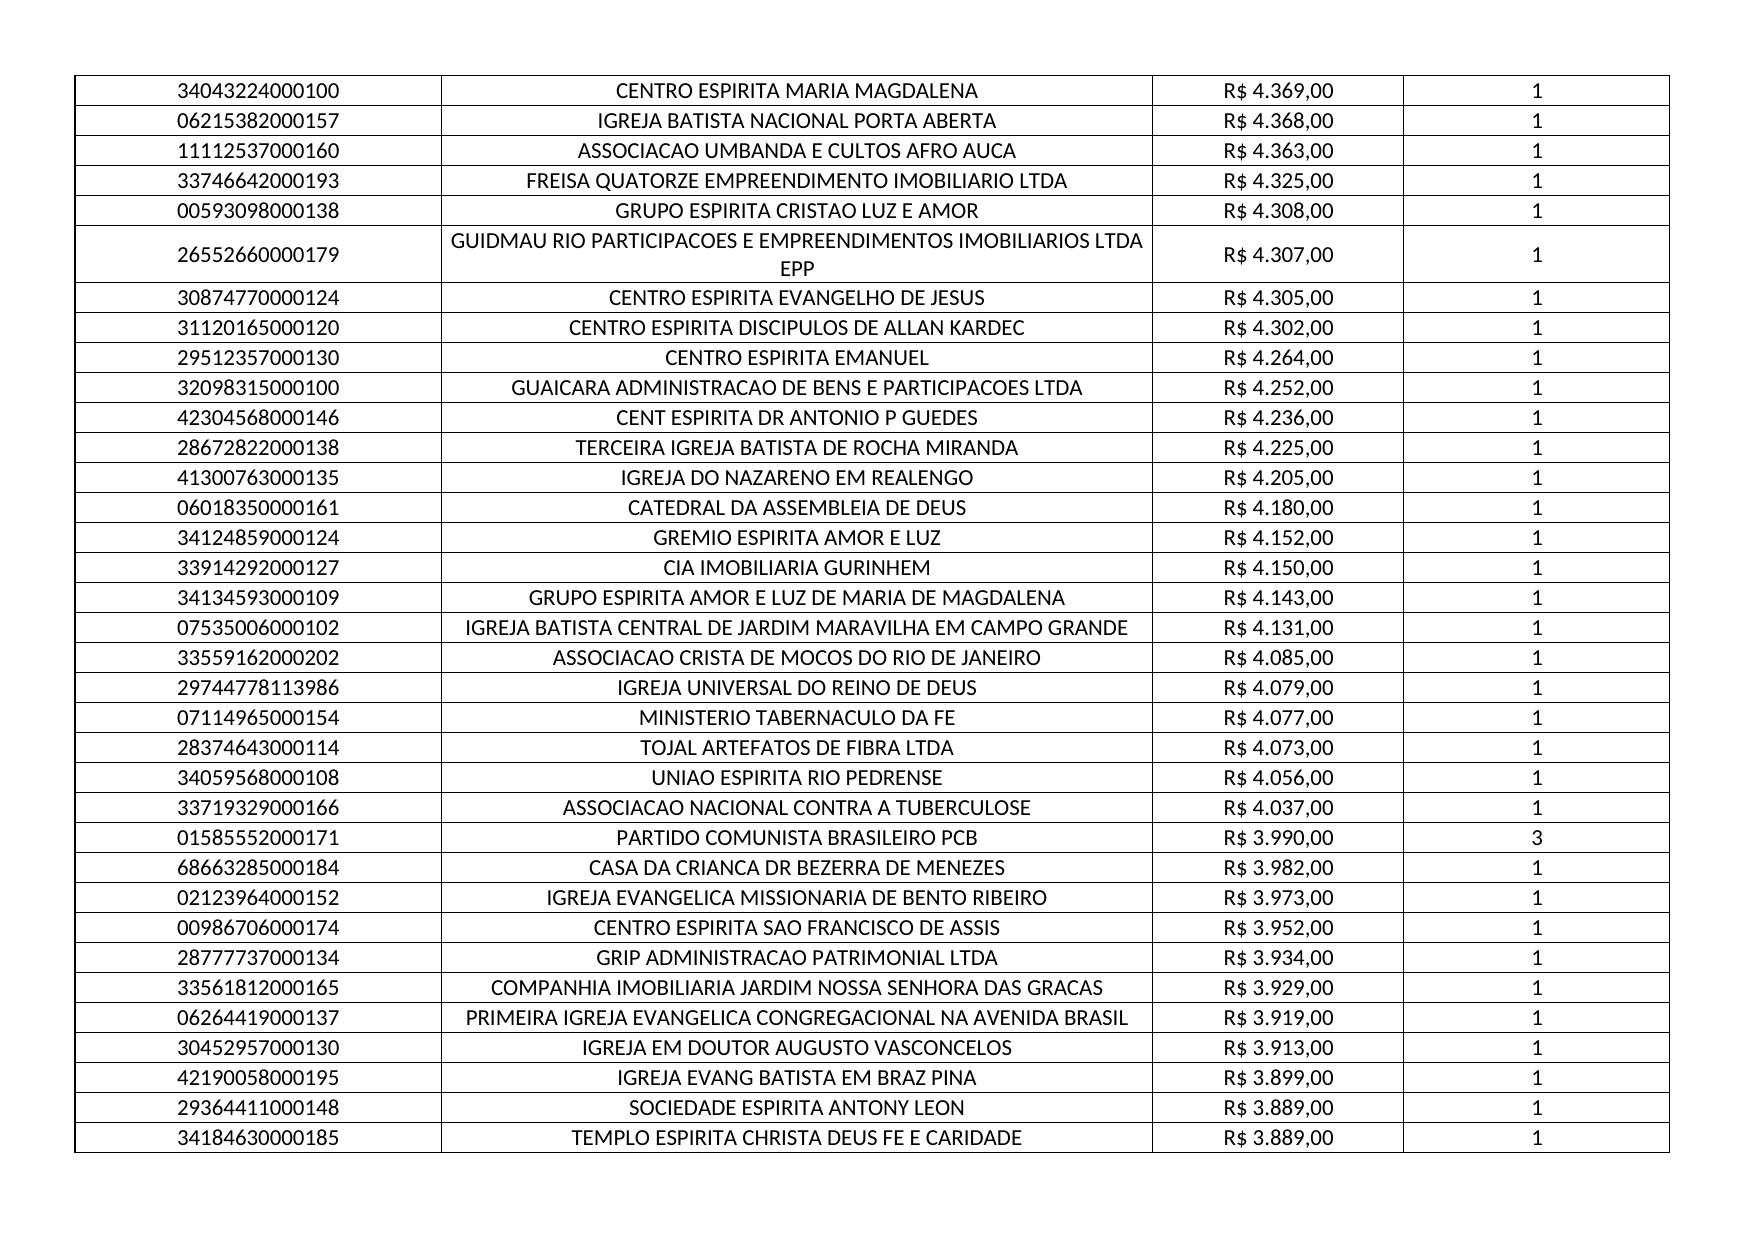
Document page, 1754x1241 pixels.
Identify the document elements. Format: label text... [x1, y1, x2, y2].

table_cell 30874770000124 [76, 283, 441, 312]
table_cell ASSOCIACAO UMBANDA E CULTOS AFRO AUCA [442, 136, 1152, 165]
table_cell R$ 3.889,00 [1153, 1123, 1403, 1152]
table_cell R$ 4.252,00 [1153, 373, 1403, 402]
table_cell CATEDRAL DA ASSEMBLEIA DE DEUS [442, 493, 1152, 522]
table_cell 33719329000166 [76, 793, 441, 822]
table_cell 00986706000174 [76, 913, 441, 942]
table_cell 68663285000184 [76, 853, 441, 882]
table_cell 41300763000135 [76, 463, 441, 492]
table_cell 42190058000195 [76, 1063, 441, 1092]
table_cell 06215382000157 [76, 106, 441, 135]
table_cell IGREJA DO NAZARENO EM REALENGO [442, 463, 1152, 492]
table_cell 33561812000165 [76, 973, 441, 1002]
table_cell IGREJA BATISTA CENTRAL DE JARDIM MARAVILHA EM CAMPO GRANDE [442, 613, 1152, 642]
table_cell R$ 3.919,00 [1153, 1003, 1403, 1032]
table_cell 06264419000137 [76, 1003, 441, 1032]
table_cell 1 [1404, 1123, 1669, 1152]
table_cell 1 [1404, 1003, 1669, 1032]
table_cell 30452957000130 [76, 1033, 441, 1062]
table_cell GRUPO ESPIRITA AMOR E LUZ DE MARIA DE MAGDALENA [442, 583, 1152, 612]
table_cell R$ 4.369,00 [1153, 76, 1403, 105]
table_cell 33746642000193 [76, 166, 441, 195]
table_cell R$ 4.150,00 [1153, 553, 1403, 582]
table_cell R$ 4.131,00 [1153, 613, 1403, 642]
table_cell R$ 4.152,00 [1153, 523, 1403, 552]
table_cell CENTRO ESPIRITA EMANUEL [442, 343, 1152, 372]
table_cell IGREJA EVANGELICA MISSIONARIA DE BENTO RIBEIRO [442, 883, 1152, 912]
table_cell R$ 3.990,00 [1153, 823, 1403, 852]
table_cell R$ 4.085,00 [1153, 643, 1403, 672]
table_cell 00593098000138 [76, 196, 441, 225]
table_cell 07114965000154 [76, 703, 441, 732]
table_cell 3 [1404, 823, 1669, 852]
table_cell 1 [1404, 226, 1669, 282]
table_cell 1 [1404, 553, 1669, 582]
table_cell 34184630000185 [76, 1123, 441, 1152]
table_cell 1 [1404, 793, 1669, 822]
table_cell TOJAL ARTEFATOS DE FIBRA LTDA [442, 733, 1152, 762]
table_cell R$ 4.077,00 [1153, 703, 1403, 732]
table_cell R$ 3.982,00 [1153, 853, 1403, 882]
table_cell ASSOCIACAO CRISTA DE MOCOS DO RIO DE JANEIRO [442, 643, 1152, 672]
table_cell 1 [1404, 1093, 1669, 1122]
table_cell SOCIEDADE ESPIRITA ANTONY LEON [442, 1093, 1152, 1122]
table_cell PRIMEIRA IGREJA EVANGELICA CONGREGACIONAL NA AVENIDA BRASIL [442, 1003, 1152, 1032]
table_cell 33559162000202 [76, 643, 441, 672]
table_cell R$ 4.143,00 [1153, 583, 1403, 612]
table_cell 1 [1404, 1063, 1669, 1092]
table_cell 06018350000161 [76, 493, 441, 522]
table_cell TEMPLO ESPIRITA CHRISTA DEUS FE E CARIDADE [442, 1123, 1152, 1152]
table_cell 1 [1404, 973, 1669, 1002]
table_cell UNIAO ESPIRITA RIO PEDRENSE [442, 763, 1152, 792]
table_cell GUAICARA ADMINISTRACAO DE BENS E PARTICIPACOES LTDA [442, 373, 1152, 402]
table_cell 34124859000124 [76, 523, 441, 552]
table_cell IGREJA UNIVERSAL DO REINO DE DEUS [442, 673, 1152, 702]
table_cell R$ 4.073,00 [1153, 733, 1403, 762]
table_cell ASSOCIACAO NACIONAL CONTRA A TUBERCULOSE [442, 793, 1152, 822]
table_cell 1 [1404, 196, 1669, 225]
table_cell 1 [1404, 343, 1669, 372]
table_cell GRUPO ESPIRITA CRISTAO LUZ E AMOR [442, 196, 1152, 225]
table_cell 1 [1404, 76, 1669, 105]
table_cell IGREJA EM DOUTOR AUGUSTO VASCONCELOS [442, 1033, 1152, 1062]
table_cell 29744778113986 [76, 673, 441, 702]
table_cell 34134593000109 [76, 583, 441, 612]
table_cell R$ 4.363,00 [1153, 136, 1403, 165]
table_cell 32098315000100 [76, 373, 441, 402]
table_cell R$ 4.205,00 [1153, 463, 1403, 492]
table_cell CENT ESPIRITA DR ANTONIO P GUEDES [442, 403, 1152, 432]
table_cell 31120165000120 [76, 313, 441, 342]
table_cell R$ 4.037,00 [1153, 793, 1403, 822]
table_cell PARTIDO COMUNISTA BRASILEIRO PCB [442, 823, 1152, 852]
table_cell 1 [1404, 943, 1669, 972]
table_cell TERCEIRA IGREJA BATISTA DE ROCHA MIRANDA [442, 433, 1152, 462]
table_cell 29512357000130 [76, 343, 441, 372]
table_cell MINISTERIO TABERNACULO DA FE [442, 703, 1152, 732]
table_cell 1 [1404, 523, 1669, 552]
table_cell 1 [1404, 703, 1669, 732]
table_cell 1 [1404, 136, 1669, 165]
table_cell IGREJA BATISTA NACIONAL PORTA ABERTA [442, 106, 1152, 135]
table_cell CENTRO ESPIRITA MARIA MAGDALENA [442, 76, 1152, 105]
table_cell 28672822000138 [76, 433, 441, 462]
table_cell R$ 3.952,00 [1153, 913, 1403, 942]
table_cell 1 [1404, 733, 1669, 762]
table_cell R$ 3.913,00 [1153, 1033, 1403, 1062]
table_cell 1 [1404, 673, 1669, 702]
table_cell R$ 4.225,00 [1153, 433, 1403, 462]
table_cell IGREJA EVANG BATISTA EM BRAZ PINA [442, 1063, 1152, 1092]
table_cell 1 [1404, 313, 1669, 342]
table_cell 1 [1404, 613, 1669, 642]
table_cell 28777737000134 [76, 943, 441, 972]
table_cell 11112537000160 [76, 136, 441, 165]
table_cell 33914292000127 [76, 553, 441, 582]
table_cell 1 [1404, 166, 1669, 195]
table_cell R$ 4.180,00 [1153, 493, 1403, 522]
table_cell 1 [1404, 283, 1669, 312]
table_cell R$ 3.934,00 [1153, 943, 1403, 972]
table_cell 1 [1404, 913, 1669, 942]
table_cell FREISA QUATORZE EMPREENDIMENTO IMOBILIARIO LTDA [442, 166, 1152, 195]
table_cell 28374643000114 [76, 733, 441, 762]
table_cell 1 [1404, 493, 1669, 522]
table_cell 1 [1404, 583, 1669, 612]
table_cell 26552660000179 [76, 226, 441, 282]
table_cell R$ 4.302,00 [1153, 313, 1403, 342]
table_cell R$ 4.307,00 [1153, 226, 1403, 282]
table_cell COMPANHIA IMOBILIARIA JARDIM NOSSA SENHORA DAS GRACAS [442, 973, 1152, 1002]
table_cell CENTRO ESPIRITA DISCIPULOS DE ALLAN KARDEC [442, 313, 1152, 342]
table_cell 01585552000171 [76, 823, 441, 852]
table_cell 1 [1404, 1033, 1669, 1062]
table_cell 1 [1404, 463, 1669, 492]
table_cell GREMIO ESPIRITA AMOR E LUZ [442, 523, 1152, 552]
table_cell R$ 4.264,00 [1153, 343, 1403, 372]
table_cell R$ 4.325,00 [1153, 166, 1403, 195]
table_cell CASA DA CRIANCA DR BEZERRA DE MENEZES [442, 853, 1152, 882]
table_cell 1 [1404, 373, 1669, 402]
table_cell 1 [1404, 853, 1669, 882]
table_cell 1 [1404, 883, 1669, 912]
table_cell R$ 4.236,00 [1153, 403, 1403, 432]
table_cell 1 [1404, 763, 1669, 792]
table_cell R$ 3.973,00 [1153, 883, 1403, 912]
table_cell R$ 4.056,00 [1153, 763, 1403, 792]
table_cell GRIP ADMINISTRACAO PATRIMONIAL LTDA [442, 943, 1152, 972]
table_cell R$ 3.899,00 [1153, 1063, 1403, 1092]
table_cell 1 [1404, 643, 1669, 672]
table_cell R$ 4.368,00 [1153, 106, 1403, 135]
table_cell CIA IMOBILIARIA GURINHEM [442, 553, 1152, 582]
table_cell 1 [1404, 433, 1669, 462]
table_cell 34043224000100 [76, 76, 441, 105]
table_cell 29364411000148 [76, 1093, 441, 1122]
table_cell 34059568000108 [76, 763, 441, 792]
table_cell GUIDMAU RIO PARTICIPACOES E EMPREENDIMENTOS IMOBILIARIOS LTDA EPP [442, 226, 1152, 282]
table_cell CENTRO ESPIRITA EVANGELHO DE JESUS [442, 283, 1152, 312]
table_cell 1 [1404, 106, 1669, 135]
table_cell R$ 3.929,00 [1153, 973, 1403, 1002]
table_cell R$ 4.308,00 [1153, 196, 1403, 225]
table_cell 02123964000152 [76, 883, 441, 912]
table_cell R$ 4.305,00 [1153, 283, 1403, 312]
table_cell R$ 4.079,00 [1153, 673, 1403, 702]
table_cell 42304568000146 [76, 403, 441, 432]
table_cell CENTRO ESPIRITA SAO FRANCISCO DE ASSIS [442, 913, 1152, 942]
table_cell 07535006000102 [76, 613, 441, 642]
table_cell R$ 3.889,00 [1153, 1093, 1403, 1122]
table_cell 1 [1404, 403, 1669, 432]
